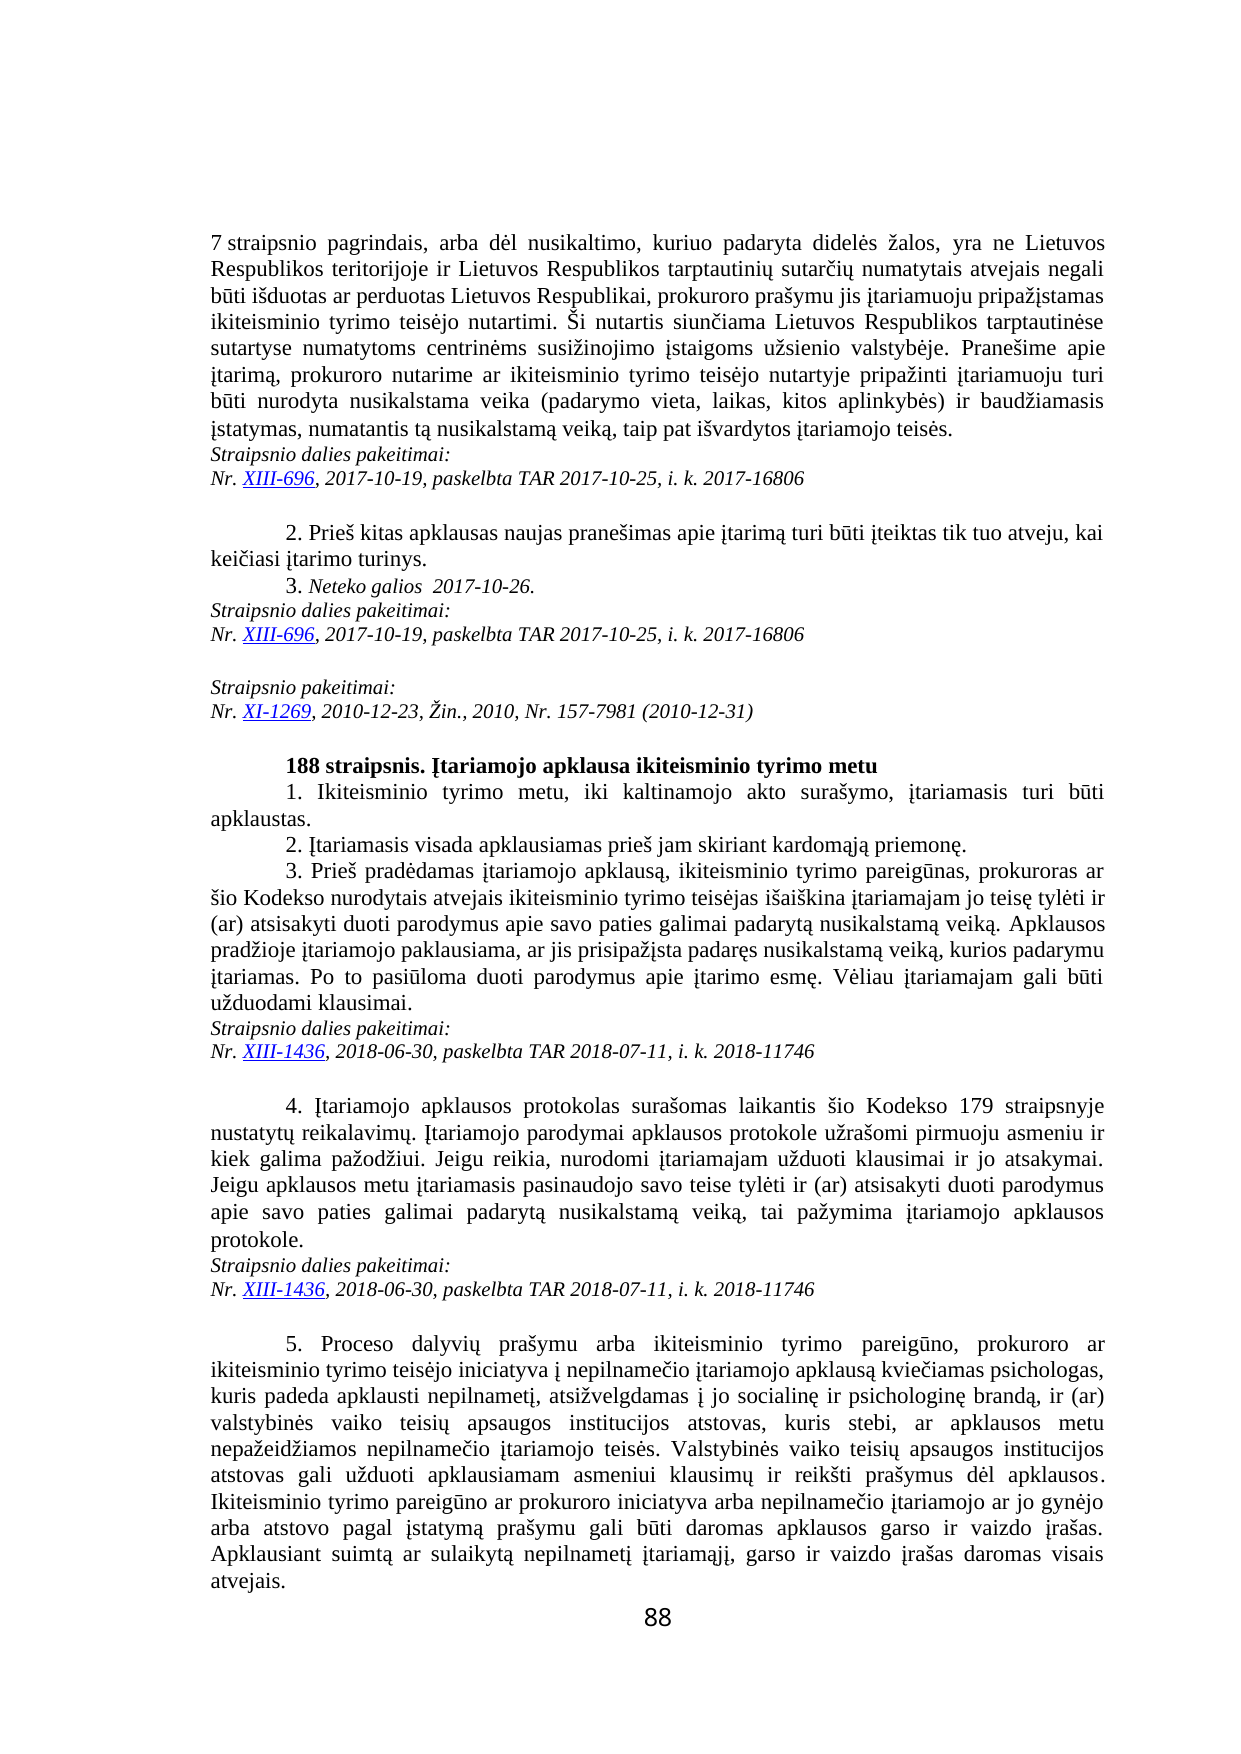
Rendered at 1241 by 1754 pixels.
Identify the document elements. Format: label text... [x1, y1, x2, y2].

text 3. Neteko galios 2017-10-26. [210, 572, 1105, 598]
text Nr. XIII-1436, 2018-06-30, paskelbta TAR 2018-07-11, i. k. 2018-11746 [210, 1277, 1105, 1301]
text 5. Proceso dalyvių prašymu arba ikiteisminio tyrimo pareigūno, prokuroro ar ikiteisminio tyrimo teisėjo iniciatyva į nepilnamečio įtariamojo apklausą kviečiamas psichologas, kuris padeda apklausti nepilnametį, atsižvelgdamas į jo socialinę ir psichologinę brandą, ir (ar) valstybinės vaiko teisių apsaugos institucijos atstovas, kuris stebi, ar apklausos metu nepažeidžiamos nepilnamečio įtariamojo teisės. Valstybinės vaiko teisių apsaugos institucijos atstovas gali užduoti apklausiamam asmeniui klausimų ir reikšti prašymus dėl apklausos. Ikiteisminio tyrimo pareigūno ar prokuroro iniciatyva arba nepilnamečio įtariamojo ar jo gynėjo arba atstovo pagal įstatymą prašymu gali būti daromas apklausos garso ir vaizdo įrašas. Apklausiant suimtą ar sulaikytą nepilnametį įtariamąjį, garso ir vaizdo įrašas daromas visais atvejais. [210, 1330, 1105, 1593]
text Straipsnio dalies pakeitimai: [210, 1253, 1105, 1277]
text 188 straipsnis. Įtariamojo apklausa ikiteisminio tyrimo metu [210, 752, 1105, 778]
text 4. Įtariamojo apklausos protokolas surašomas laikantis šio Kodekso 179 straipsnyje nustatytų reikalavimų. Įtariamojo parodymai apklausos protokole užrašomi pirmuoju asmeniu ir kiek galima pažodžiui. Jeigu reikia, nurodomi įtariamajam užduoti klausimai ir jo atsakymai. Jeigu apklausos metu įtariamasis pasinaudojo savo teise tylėti ir (ar) atsisakyti duoti parodymus apie savo paties galimai padarytą nusikalstamą veiką, tai pažymima įtariamojo apklausos protokole. [210, 1092, 1105, 1253]
text 2. Įtariamasis visada apklausiamas prieš jam skiriant kardomąją priemonę. [210, 831, 1105, 857]
text 3. Prieš pradėdamas įtariamojo apklausą, ikiteisminio tyrimo pareigūnas, prokuroras ar šio Kodekso nurodytais atvejais ikiteisminio tyrimo teisėjas išaiškina įtariamajam jo teisę tylėti ir (ar) atsisakyti duoti parodymus apie savo paties galimai padarytą nusikalstamą veiką. Apklausos pradžioje įtariamojo paklausiama, ar jis prisipažįsta padaręs nusikalstamą veiką, kurios padarymu įtariamas. Po to pasiūloma duoti parodymus apie įtarimo esmę. Vėliau įtariamajam gali būti užduodami klausimai. [210, 857, 1105, 1015]
text Straipsnio pakeitimai: [210, 675, 1105, 699]
text Nr. XIII-1436, 2018-06-30, paskelbta TAR 2018-07-11, i. k. 2018-11746 [210, 1039, 1105, 1063]
text Nr. XIII-696, 2017-10-19, paskelbta TAR 2017-10-25, i. k. 2017-16806 [210, 622, 1105, 646]
text 2. Prieš kitas apklausas naujas pranešimas apie įtarimą turi būti įteiktas tik tuo atveju, kai keičiasi įtarimo turinys. [210, 519, 1105, 572]
text Nr. XIII-696, 2017-10-19, paskelbta TAR 2017-10-25, i. k. 2017-16806 [210, 466, 1105, 490]
text 7 straipsnio pagrindais, arba dėl nusikaltimo, kuriuo padaryta didelės žalos, yra ne Lietuvos Respublikos teritorijoje ir Lietuvos Respublikos tarptautinių sutarčių numatytais atvejais negali būti išduotas ar perduotas Lietuvos Respublikai, prokuroro prašymu jis įtariamuoju pripažįstamas ikiteisminio tyrimo teisėjo nutartimi. Ši nutartis siunčiama Lietuvos Respublikos tarptautinėse sutartyse numatytoms centrinėms susižinojimo įstaigoms užsienio valstybėje. Pranešime apie įtarimą, prokuroro nutarime ar ikiteisminio tyrimo teisėjo nutartyje pripažinti įtariamuoju turi būti nurodyta nusikalstama veika (padarymo vieta, laikas, kitos aplinkybės) ir baudžiamasis įstatymas, numatantis tą nusikalstamą veiką, taip pat išvardytos įtariamojo teisės. [210, 229, 1105, 442]
text Straipsnio dalies pakeitimai: [210, 598, 1105, 622]
text Straipsnio dalies pakeitimai: [210, 1015, 1105, 1039]
text Nr. XI-1269, 2010-12-23, Žin., 2010, Nr. 157-7981 (2010-12-31) [210, 699, 1105, 723]
text Straipsnio dalies pakeitimai: [210, 442, 1105, 466]
text 1. Ikiteisminio tyrimo metu, iki kaltinamojo akto surašymo, įtariamasis turi būti apklaustas. [210, 778, 1105, 831]
